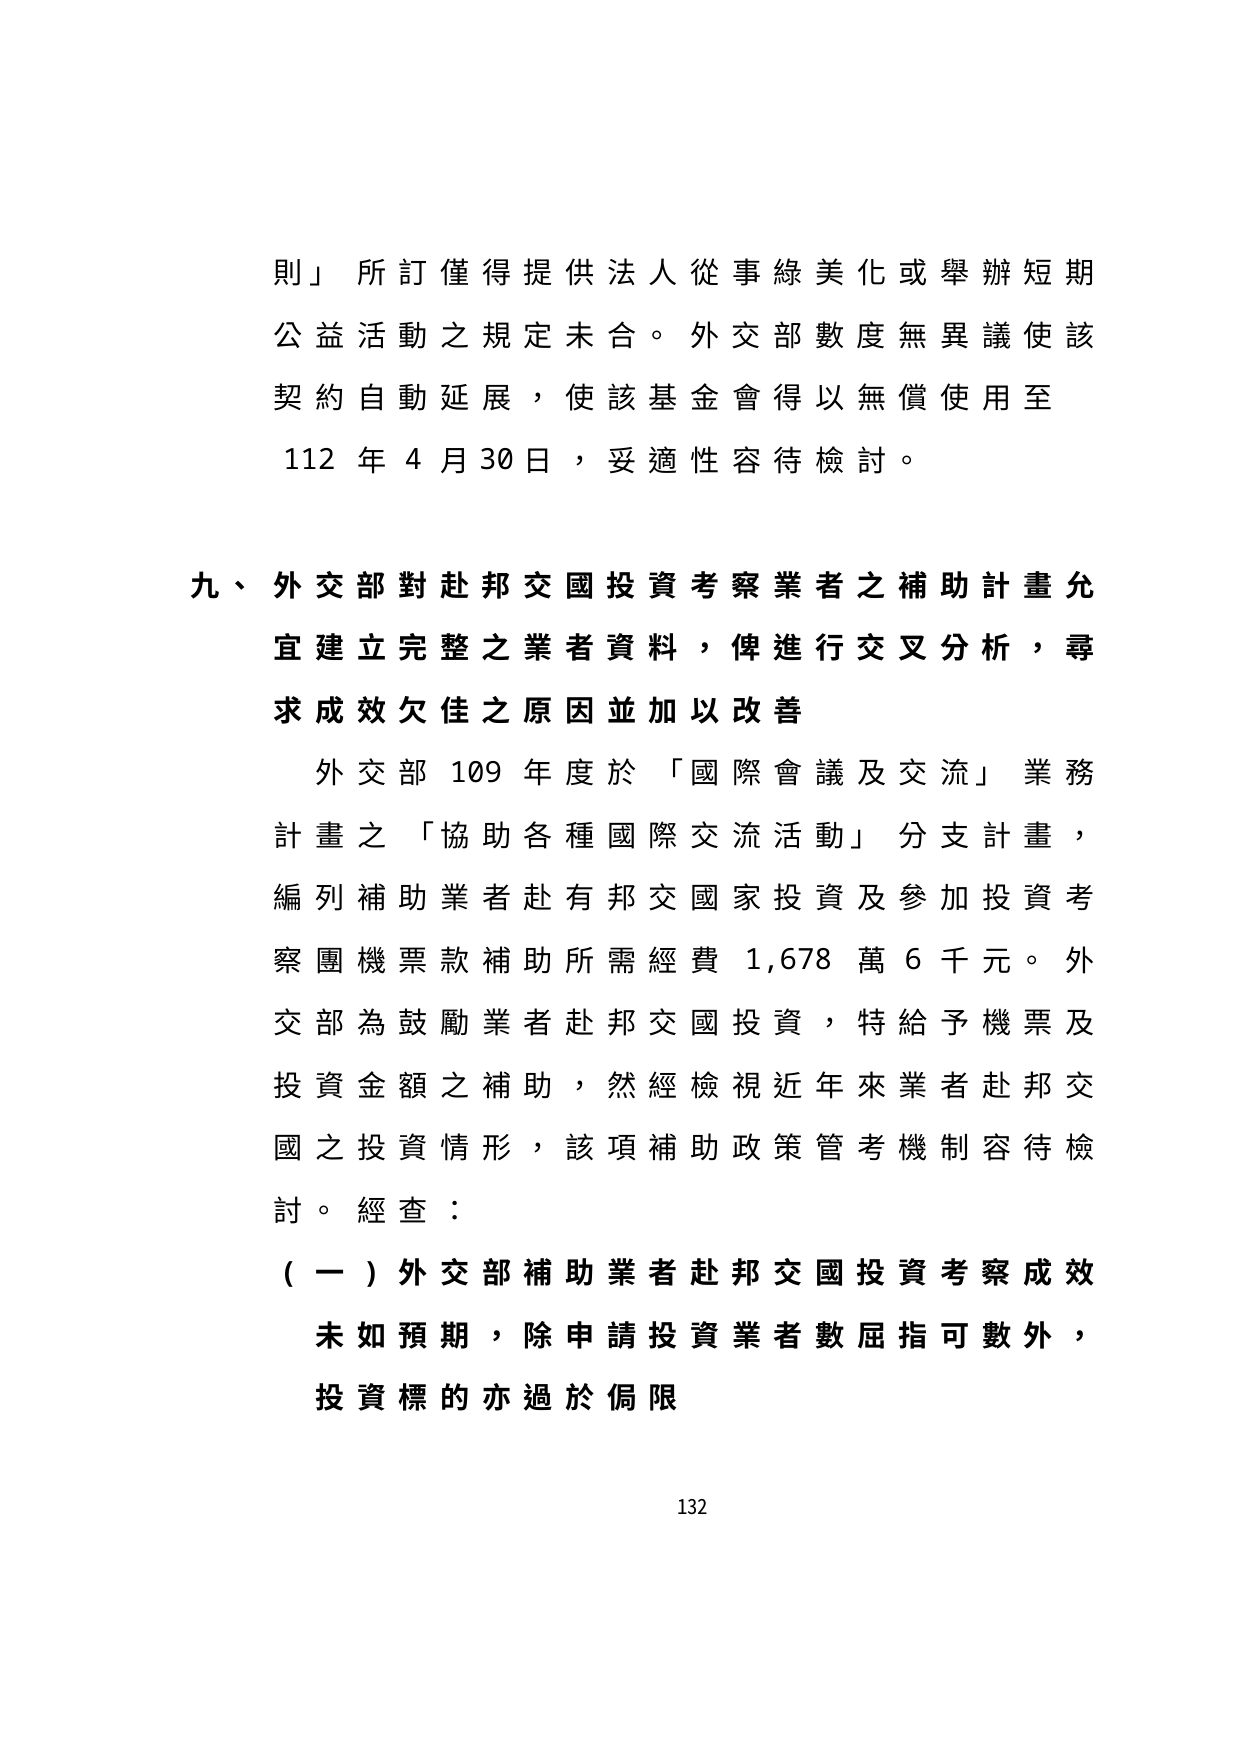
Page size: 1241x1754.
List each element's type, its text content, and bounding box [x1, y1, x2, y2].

text 則」所訂僅得提供法人從事綠美化或舉辦短期公益活動之規定未合。外交部數度無異議使該契約自動延展，使該基金會得以無償使用至112年4月30日，妥適性容待檢討。 [243, 229, 1101, 479]
text 九、外交部對赴邦交國投資考察業者之補助計畫允宜建立完整之業者資料，俾進行交叉分析，尋求成效欠佳之原因並加以改善 [184, 542, 1101, 729]
text (一)外交部補助業者赴邦交國投資考察成效未如預期，除申請投資業者數屈指可數外，投資標的亦過於侷限 [243, 1229, 1101, 1417]
text 外交部109年度於「國際會議及交流」業務計畫之「協助各種國際交流活動」分支計畫，編列補助業者赴有邦交國家投資及參加投資考察團機票款補助所需經費1,678萬6千元。外交部為鼓勵業者赴邦交國投資，特給予機票及投資金額之補助，然經檢視近年來業者赴邦交國之投資情形，該項補助政策管考機制容待檢討。經查： [243, 729, 1101, 1229]
